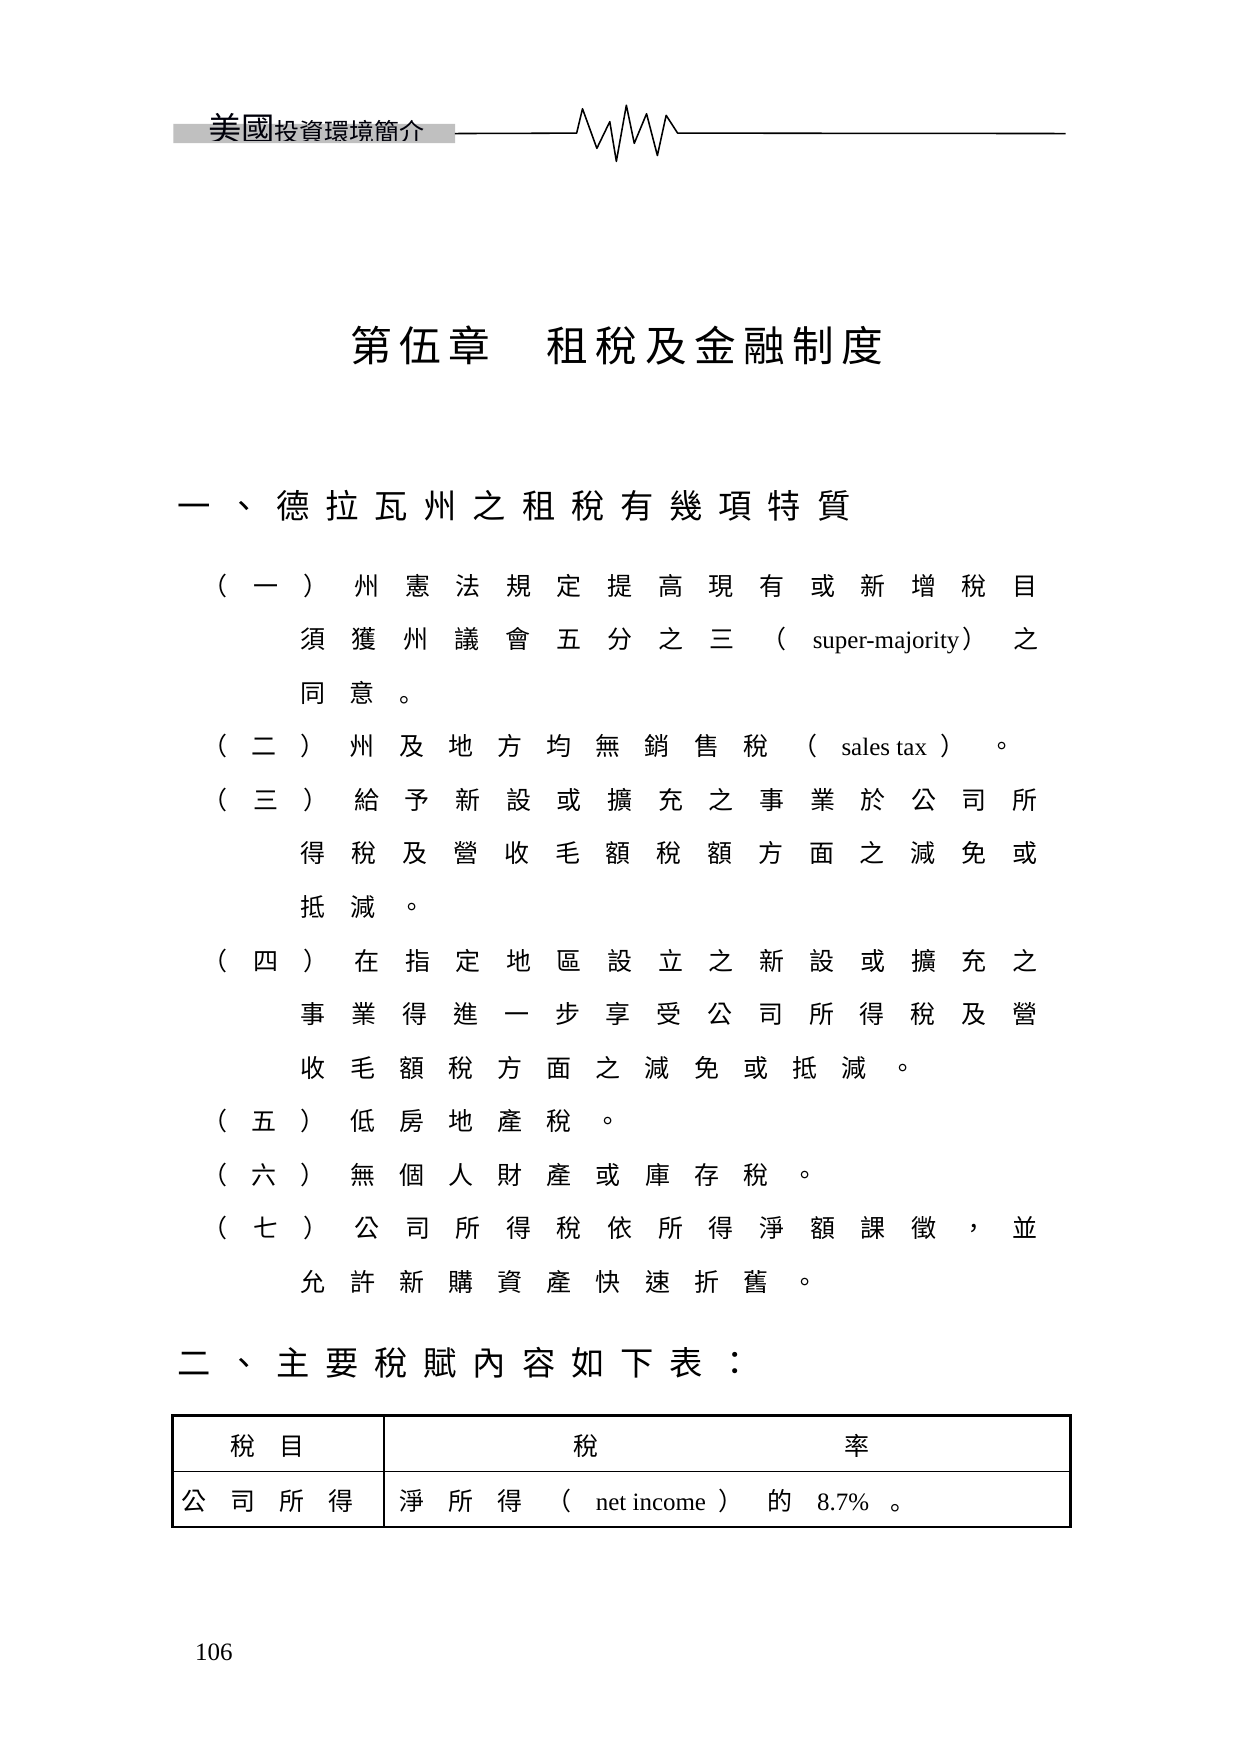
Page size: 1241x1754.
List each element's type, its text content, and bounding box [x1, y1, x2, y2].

table_header 稅目 [174, 1417, 383, 1471]
table_cell 淨所得（net income）的8.7%。 [385, 1472, 1069, 1526]
text （四）在指定地區設立之新設或擴充之事業得進一步享受公司所得稅及營收毛額稅方面之減免或抵減。 [202, 932, 1063, 1093]
text 第伍章 租稅及金融制度 [178, 290, 1063, 397]
text （六）無個人財產或庫存稅。 [202, 1146, 1063, 1200]
text 一、德拉瓦州之租稅有幾項特質 [178, 477, 1063, 531]
table_header 稅 率 [385, 1417, 1069, 1471]
text （七）公司所得稅依所得淨額課徵，並允許新購資產快速折舊。 [202, 1200, 1063, 1307]
text （三）給予新設或擴充之事業於公司所得稅及營收毛額稅額方面之減免或抵減。 [202, 772, 1063, 932]
text （一）州憲法規定提高現有或新增稅目須獲州議會五分之三（super-majority）之同意。 [202, 557, 1063, 718]
table_cell 公司所得 [174, 1472, 383, 1526]
text （二）州及地方均無銷售稅（sales tax）。 [202, 718, 1063, 772]
text （五）低房地產稅。 [202, 1093, 1063, 1146]
text 二、主要稅賦內容如下表： [178, 1334, 1063, 1387]
